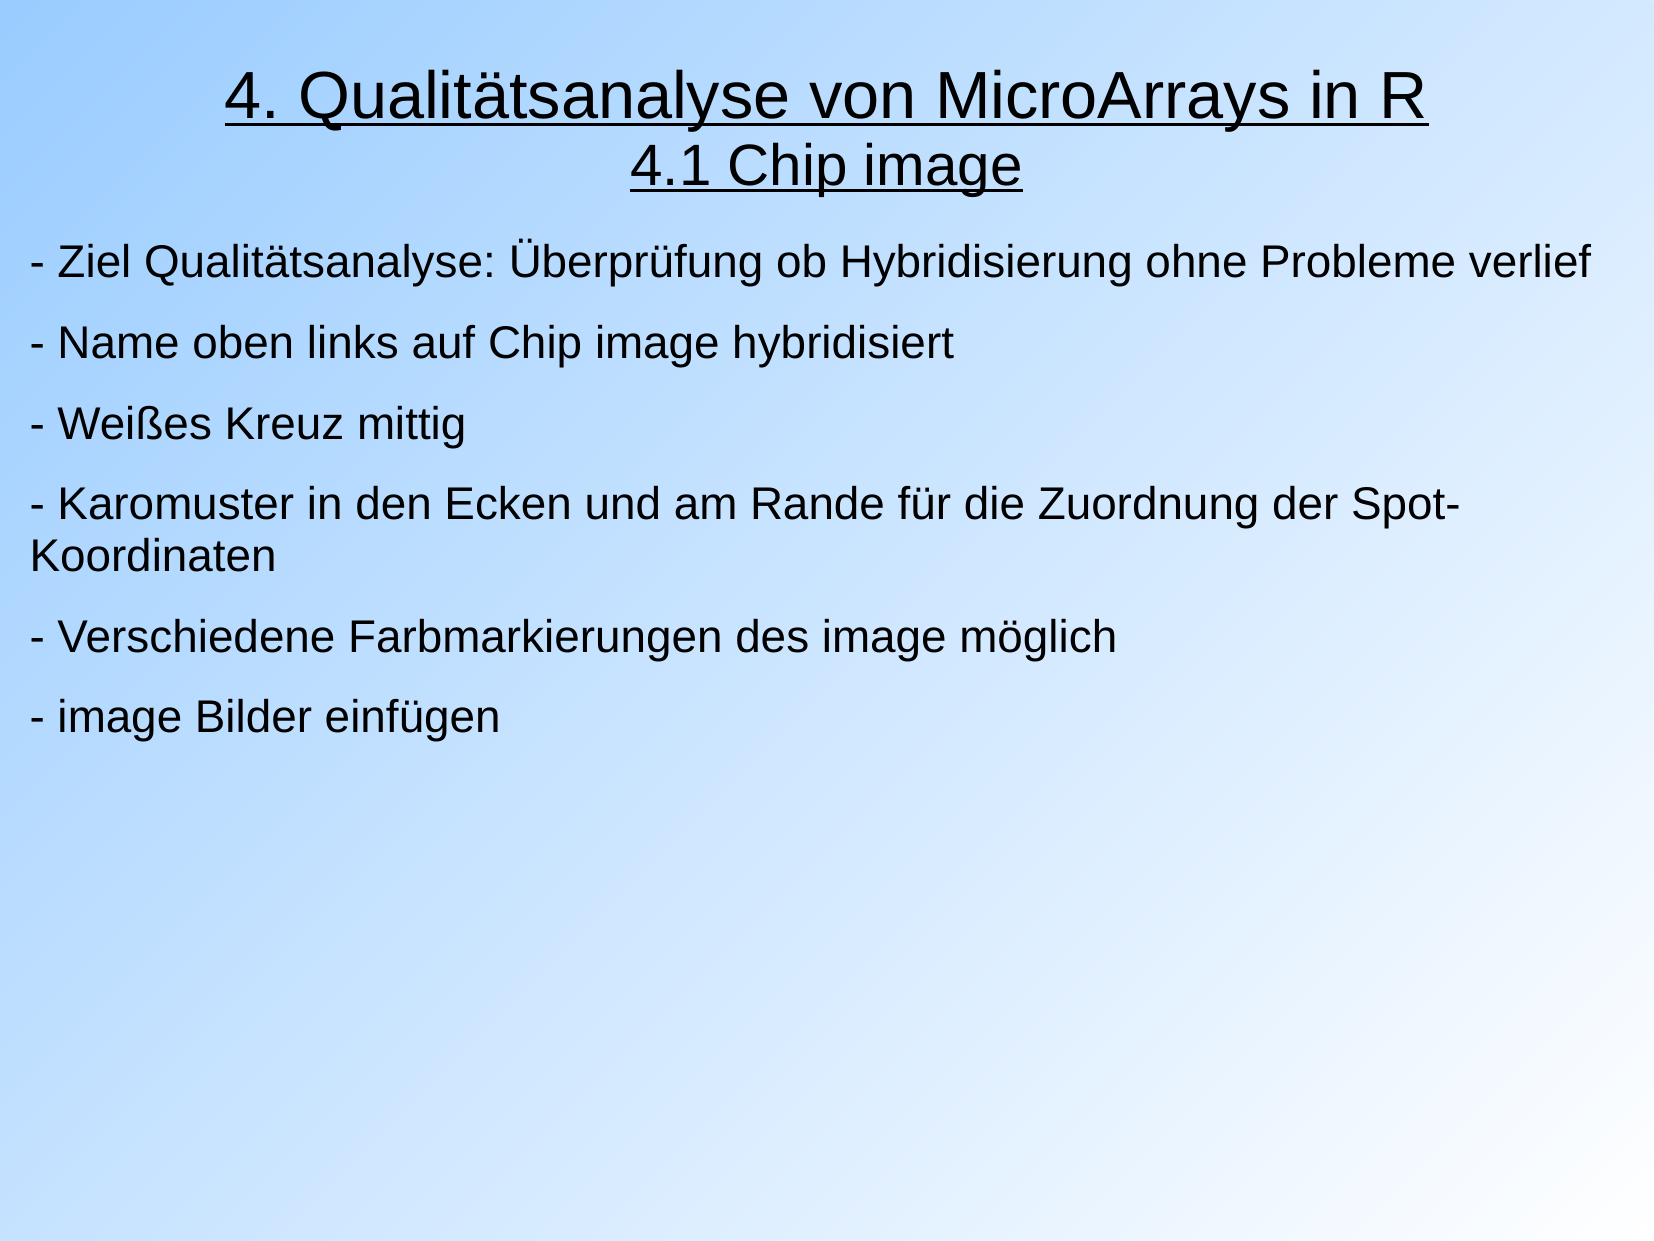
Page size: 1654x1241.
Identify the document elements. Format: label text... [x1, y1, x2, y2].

list - Ziel Qualitätsanalyse: Überprüfung ob Hybridisierung ohne Probleme verlief - Name oben links auf Chip image hybridisiert - Weißes Kreuz mittig - Karomuster in den Ecken und am Rande für die Zuordnung der Spot-Koordinaten - Verschiedene Farbmarkierungen des image möglich - image Bilder einfügen [29, 236, 1625, 1241]
title 4. Qualitätsanalyse von MicroArrays in R 4.1 Chip image [0, 0, 1654, 257]
